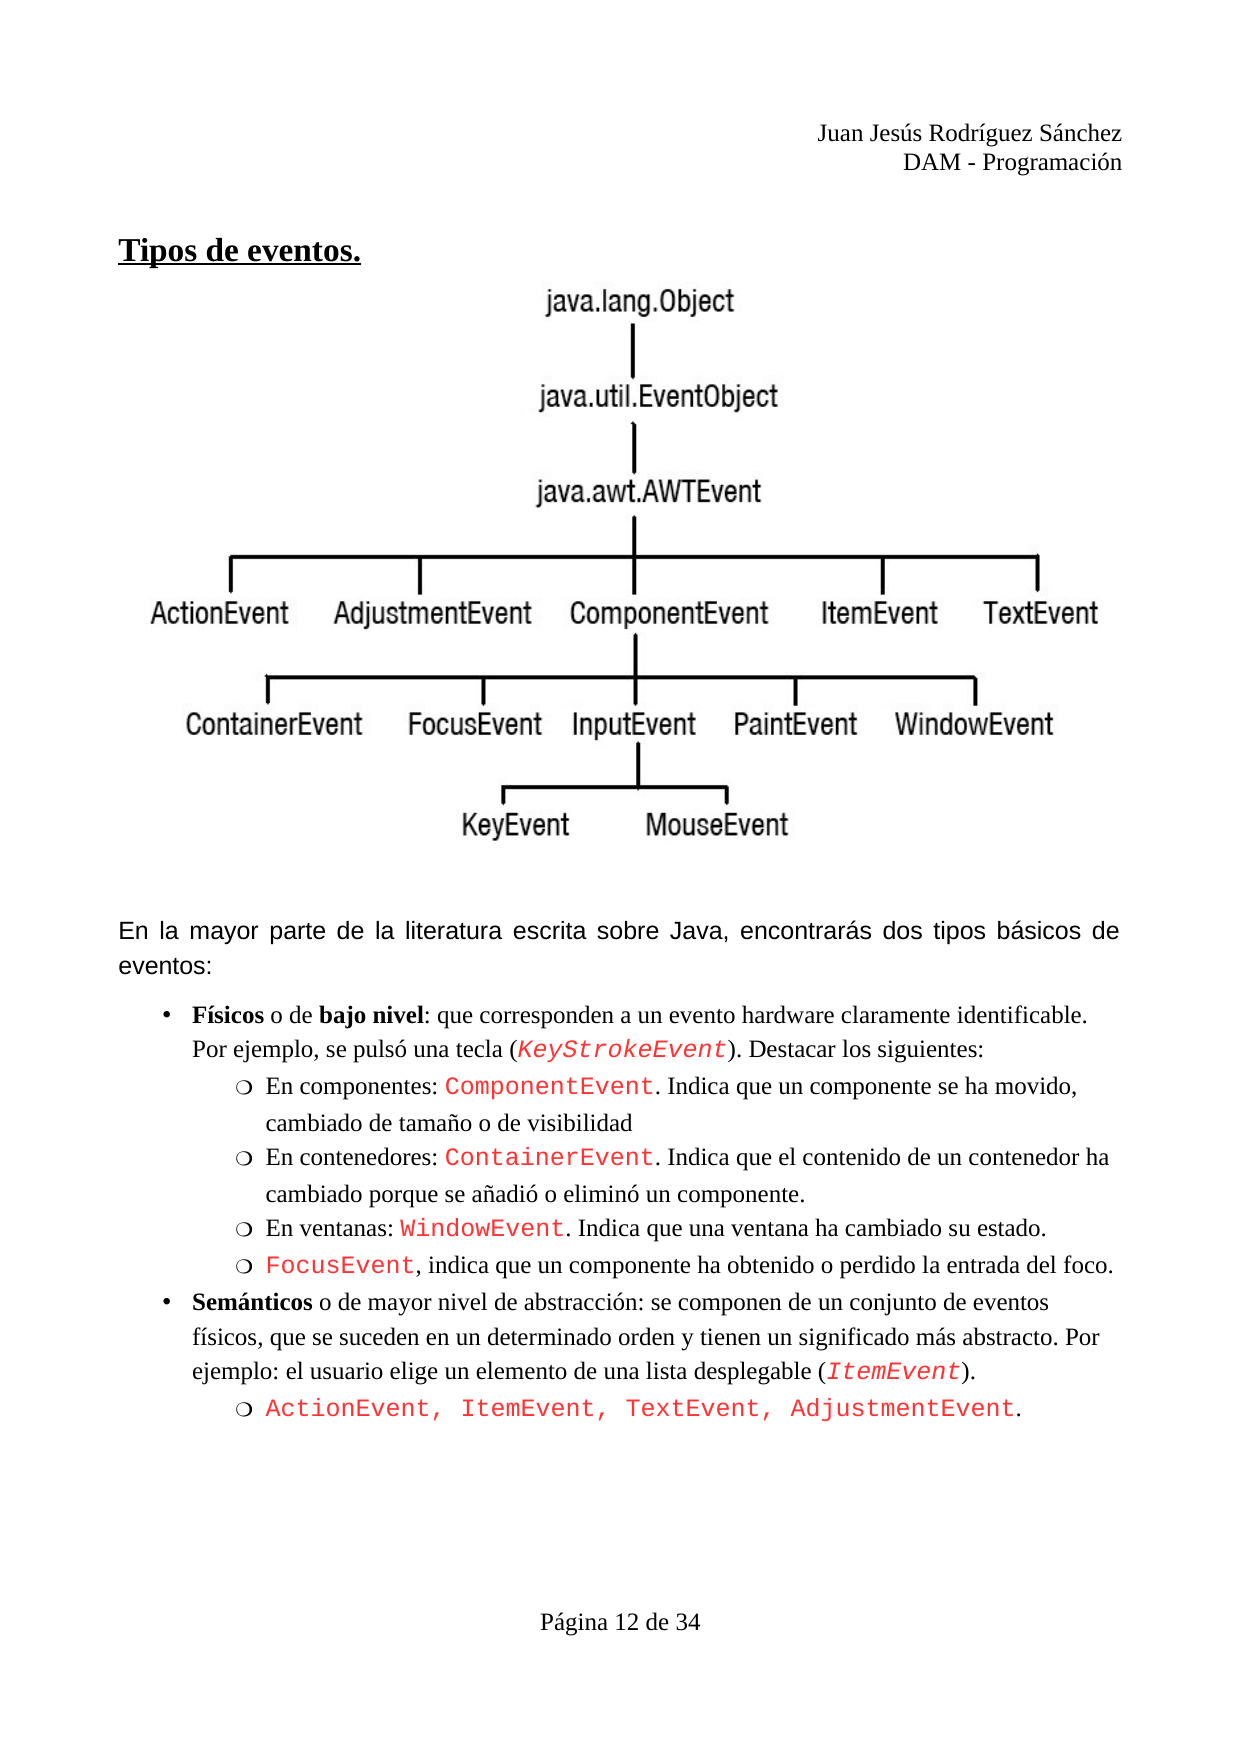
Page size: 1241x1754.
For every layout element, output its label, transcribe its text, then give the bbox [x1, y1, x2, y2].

list En ventanas: WindowEvent. Indica que una ventana ha cambiado su estado. [236, 1213, 1122, 1244]
picture [118, 281, 1123, 862]
list FocusEvent, indica que un componente ha obtenido o perdido la entrada del foco. [236, 1250, 1122, 1281]
list En contenedores: ContainerEvent. Indica que el contenido de un contenedor ha cambiado porque se añadió o eliminó un componente. [236, 1142, 1122, 1208]
list ActionEvent, ItemEvent, TextEvent, AdjustmentEvent. [236, 1393, 1122, 1424]
list Físicos o de bajo nivel: que corresponden a un evento hardware claramente identificable. Por ejemplo, se pulsó una tecla (KeyStrokeEvent). Destacar los siguientes: [162, 1000, 1122, 1065]
subtitle Tipos de eventos. [118, 230, 1122, 268]
text En la mayor parte de la literatura escrita sobre Java, encontrarás dos tipos básicos de eventos: [118, 916, 1122, 979]
list En componentes: ComponentEvent. Indica que un componente se ha movido, cambiado de tamaño o de visibilidad [236, 1071, 1122, 1137]
list Semánticos o de mayor nivel de abstracción: se componen de un conjunto de eventos físicos, que se suceden en un determinado orden y tienen un significado más abstracto. Por ejemplo: el usuario elige un elemento de una lista desplegable (ItemEvent). [162, 1287, 1122, 1387]
